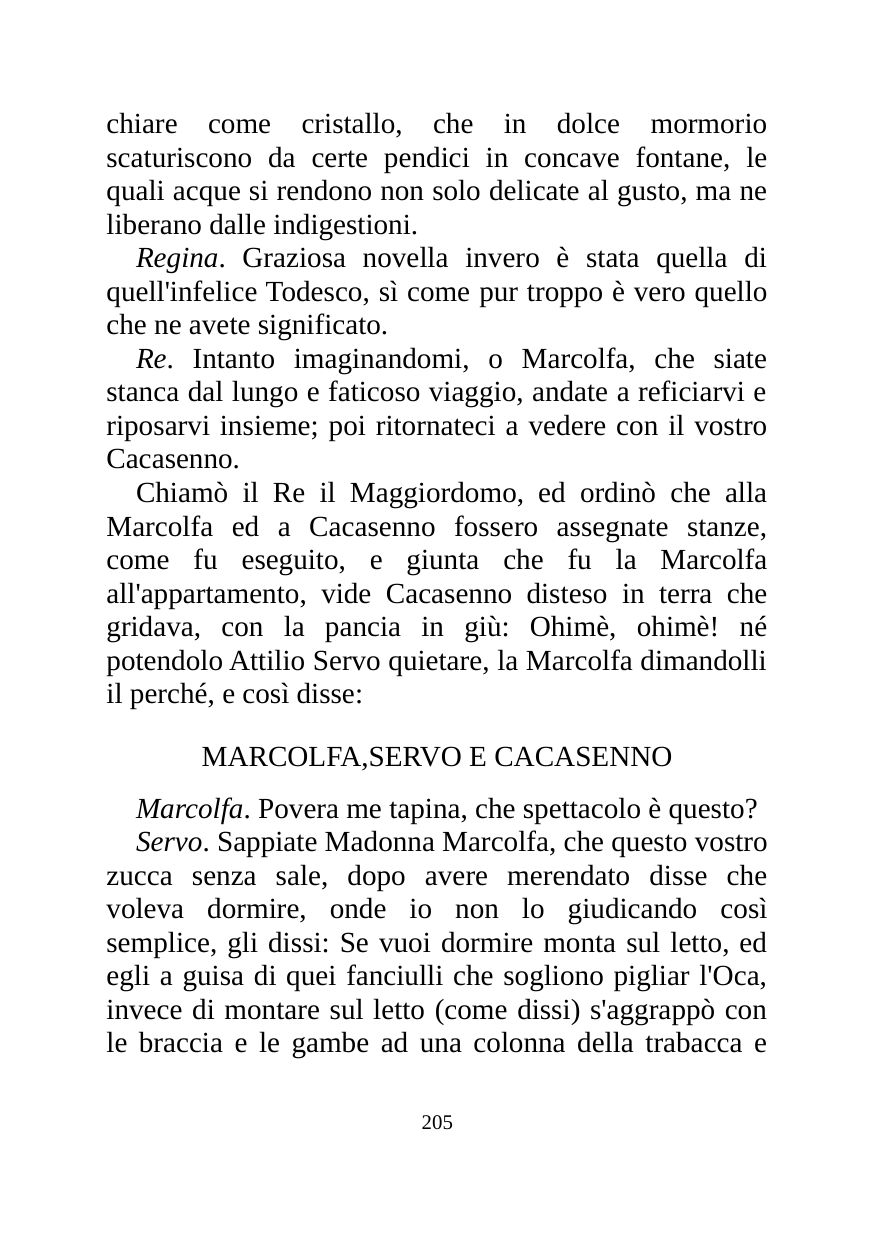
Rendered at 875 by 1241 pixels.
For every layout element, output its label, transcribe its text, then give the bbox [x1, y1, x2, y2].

text chiare come cristallo, che in dolce mormorio scaturiscono da certe pendici in concave fontane, le quali acque si rendono non solo delicate al gusto, ma ne liberano dalle indigestioni. [106, 106, 768, 240]
text Regina. Graziosa novella invero è stata quella di quell'infelice Todesco, sì come pur troppo è vero quello che ne avete significato. [106, 240, 768, 341]
text Servo. Sappiate Madonna Marcolfa, che questo vostro zucca senza sale, dopo avere merendato disse che voleva dormire, onde io non lo giudicando così semplice, gli dissi: Se vuoi dormire monta sul letto, ed egli a guisa di quei fanciulli che sogliono pigliar l'Oca, invece di montare sul letto (come dissi) s'aggrappò con le braccia e le gambe ad una colonna della trabacca e [106, 824, 768, 1059]
text MARCOLFA,SERVO E CACASENNO [106, 739, 768, 773]
text Marcolfa. Povera me tapina, che spettacolo è questo? [106, 791, 768, 824]
text Chiamò il Re il Maggiordomo, ed ordinò che alla Marcolfa ed a Cacasenno fossero assegnate stanze, come fu eseguito, e giunta che fu la Marcolfa all'appartamento, vide Cacasenno disteso in terra che gridava, con la pancia in giù: Ohimè, ohimè! né potendolo Attilio Servo quietare, la Marcolfa dimandolli il perché, e così disse: [106, 475, 768, 710]
text Re. Intanto imaginandomi, o Marcolfa, che siate stanca dal lungo e faticoso viaggio, andate a reficiarvi e riposarvi insieme; poi ritornateci a vedere con il vostro Cacasenno. [106, 341, 768, 475]
